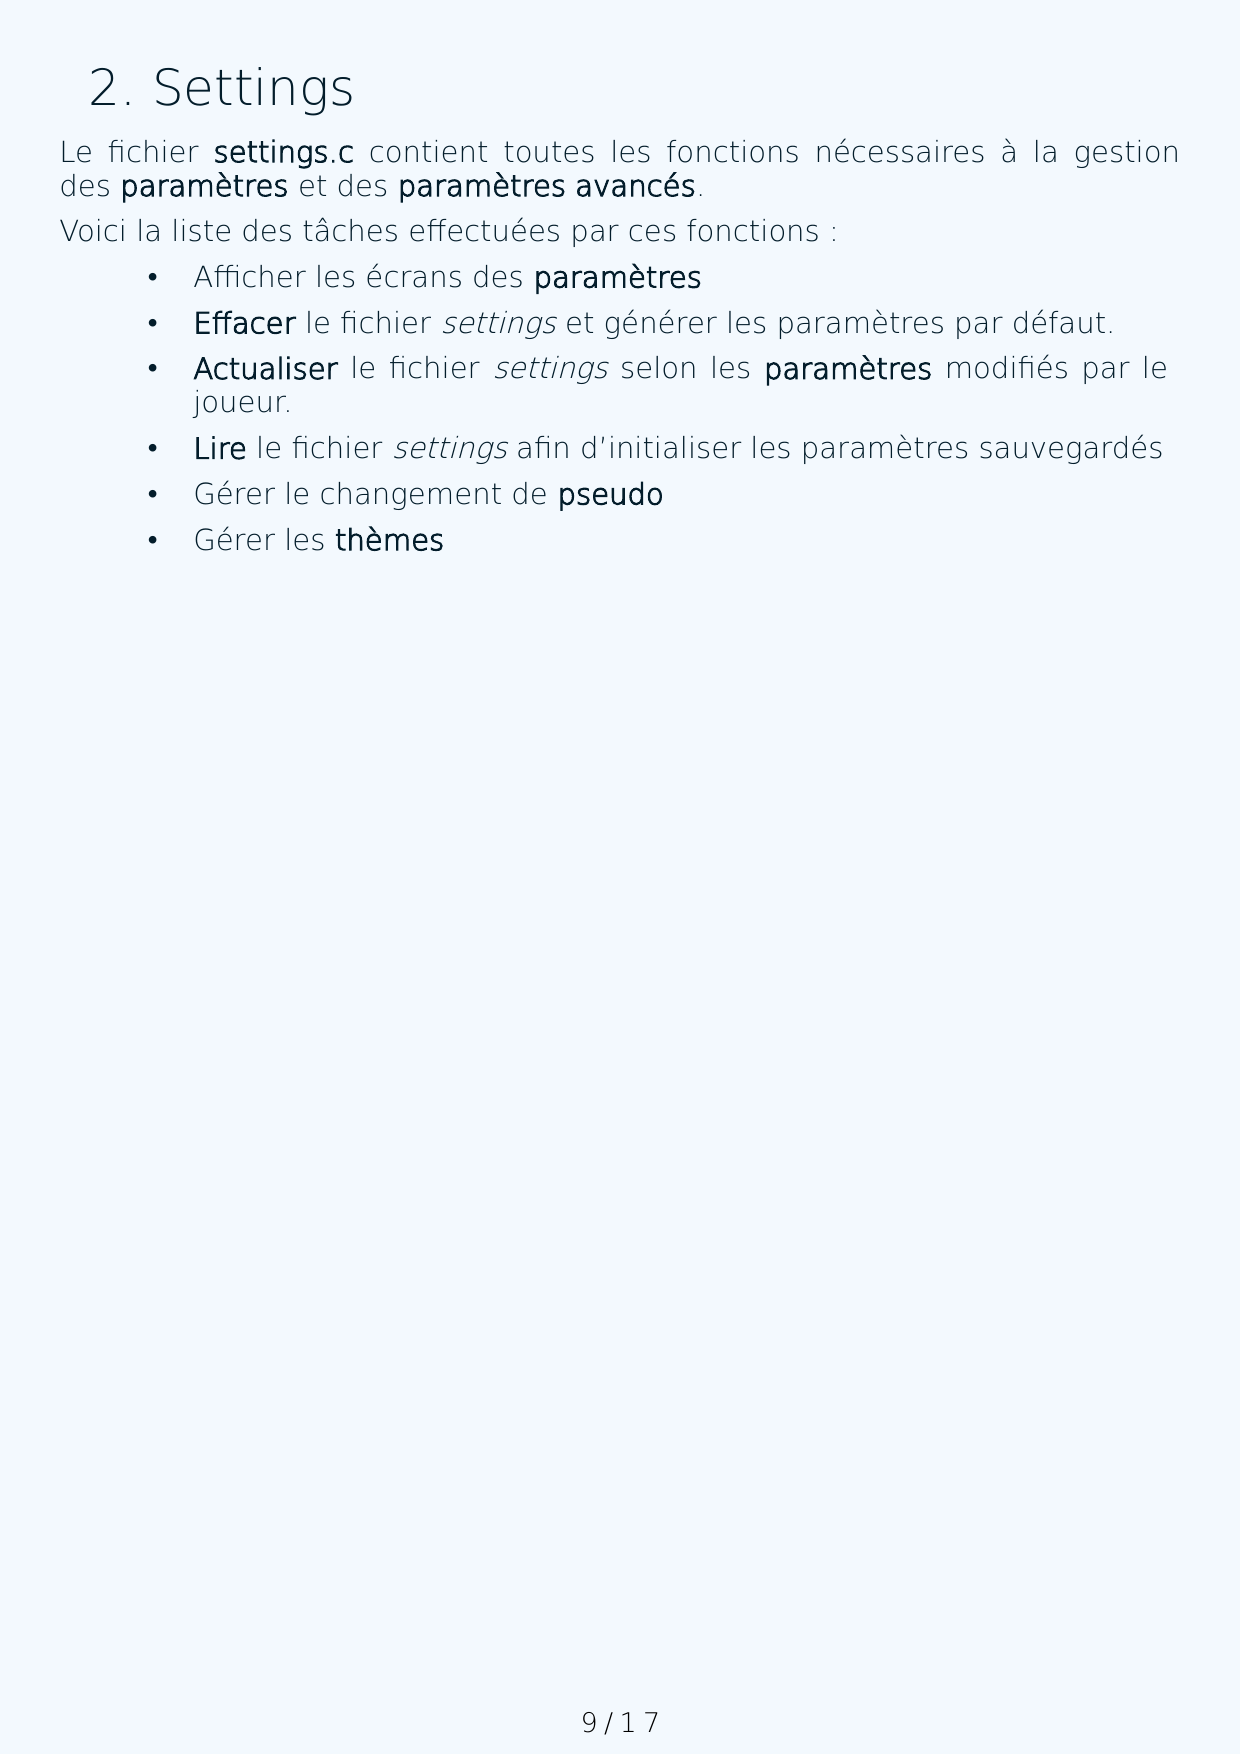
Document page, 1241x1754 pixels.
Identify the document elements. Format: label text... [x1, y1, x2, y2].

list Gérer le changement de pseudo [148, 477, 1181, 511]
text 2. Settings [88, 59, 1163, 117]
text Voici la liste des tâches effectuées par ces fonctions : [59, 215, 1181, 249]
list Effacer le fichier settings et générer les paramètres par défaut. [148, 306, 1181, 340]
list Lire le fichier settings afin d’initialiser les paramètres sauvegardés [148, 432, 1181, 466]
list Actualiser le fichier settings selon les paramètres modifiés par le joueur. [148, 352, 1181, 420]
list Afficher les écrans des paramètres [148, 260, 1181, 294]
text Le fichier settings.c contient toutes les fonctions nécessaires à la gestion des paramètres et des paramètres avancés. [59, 135, 1181, 203]
list Gérer les thèmes [148, 523, 1181, 557]
